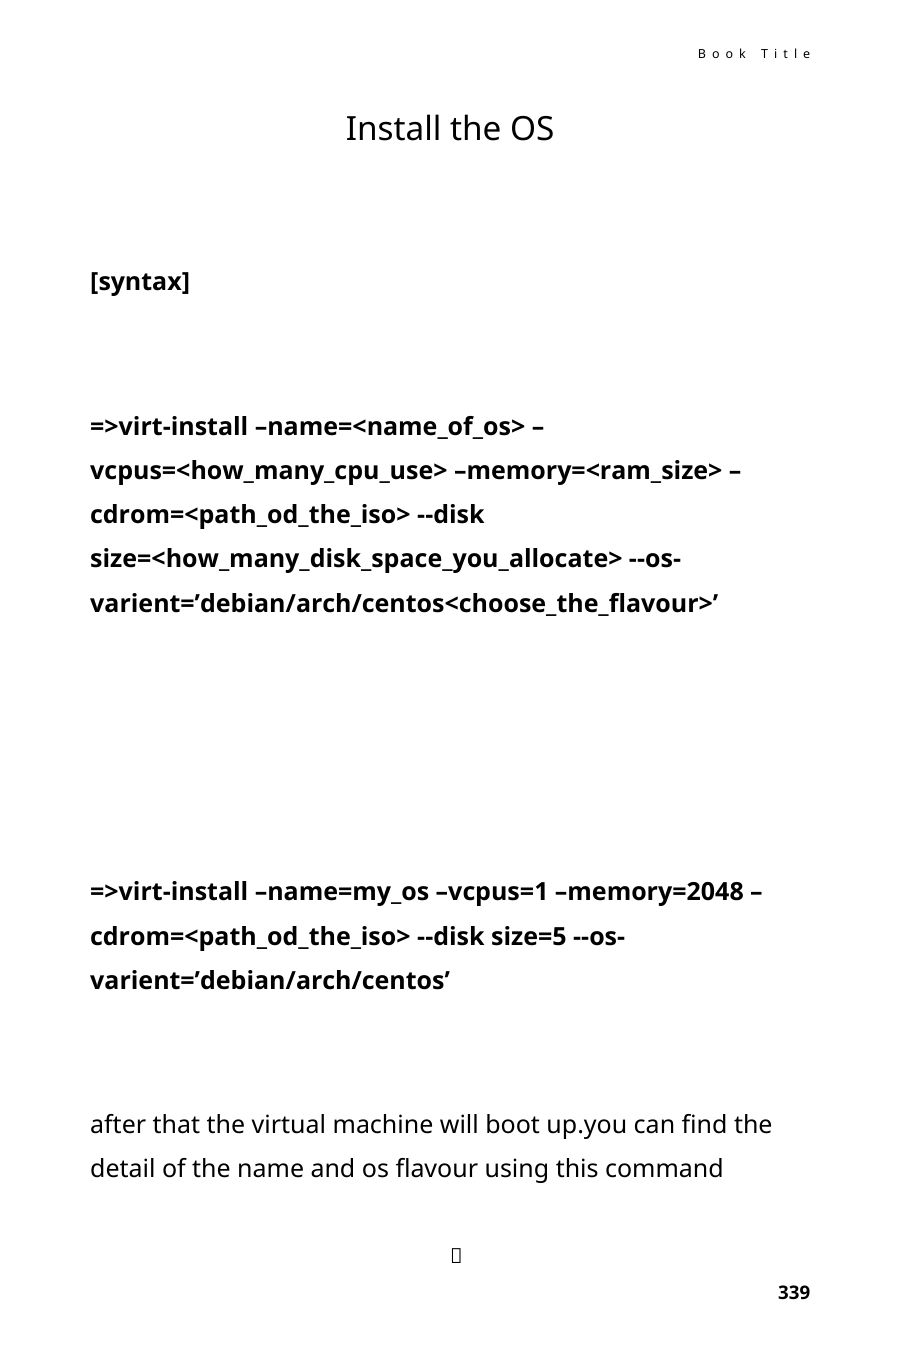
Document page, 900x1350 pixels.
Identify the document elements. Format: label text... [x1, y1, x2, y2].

text =>virt-install –name=<name_of_os> –vcpus=<how_many_cpu_use> –memory=<ram_size> –cdrom=<path_od_the_iso> --disk size=<how_many_disk_space_you_allocate> --os-varient=’debian/arch/centos<choose_the_flavour>’ [90, 408, 810, 619]
text after that the virtual machine will boot up.you can find the detail of the name and os flavour using this command [90, 1107, 810, 1185]
text =>virt-install –name=my_os –vcpus=1 –memory=2048 –cdrom=<path_od_the_iso> --disk size=5 --os-varient=’debian/arch/centos’ [90, 874, 810, 996]
text Install the OS [90, 105, 810, 150]
text [syntax] [90, 264, 810, 298]
